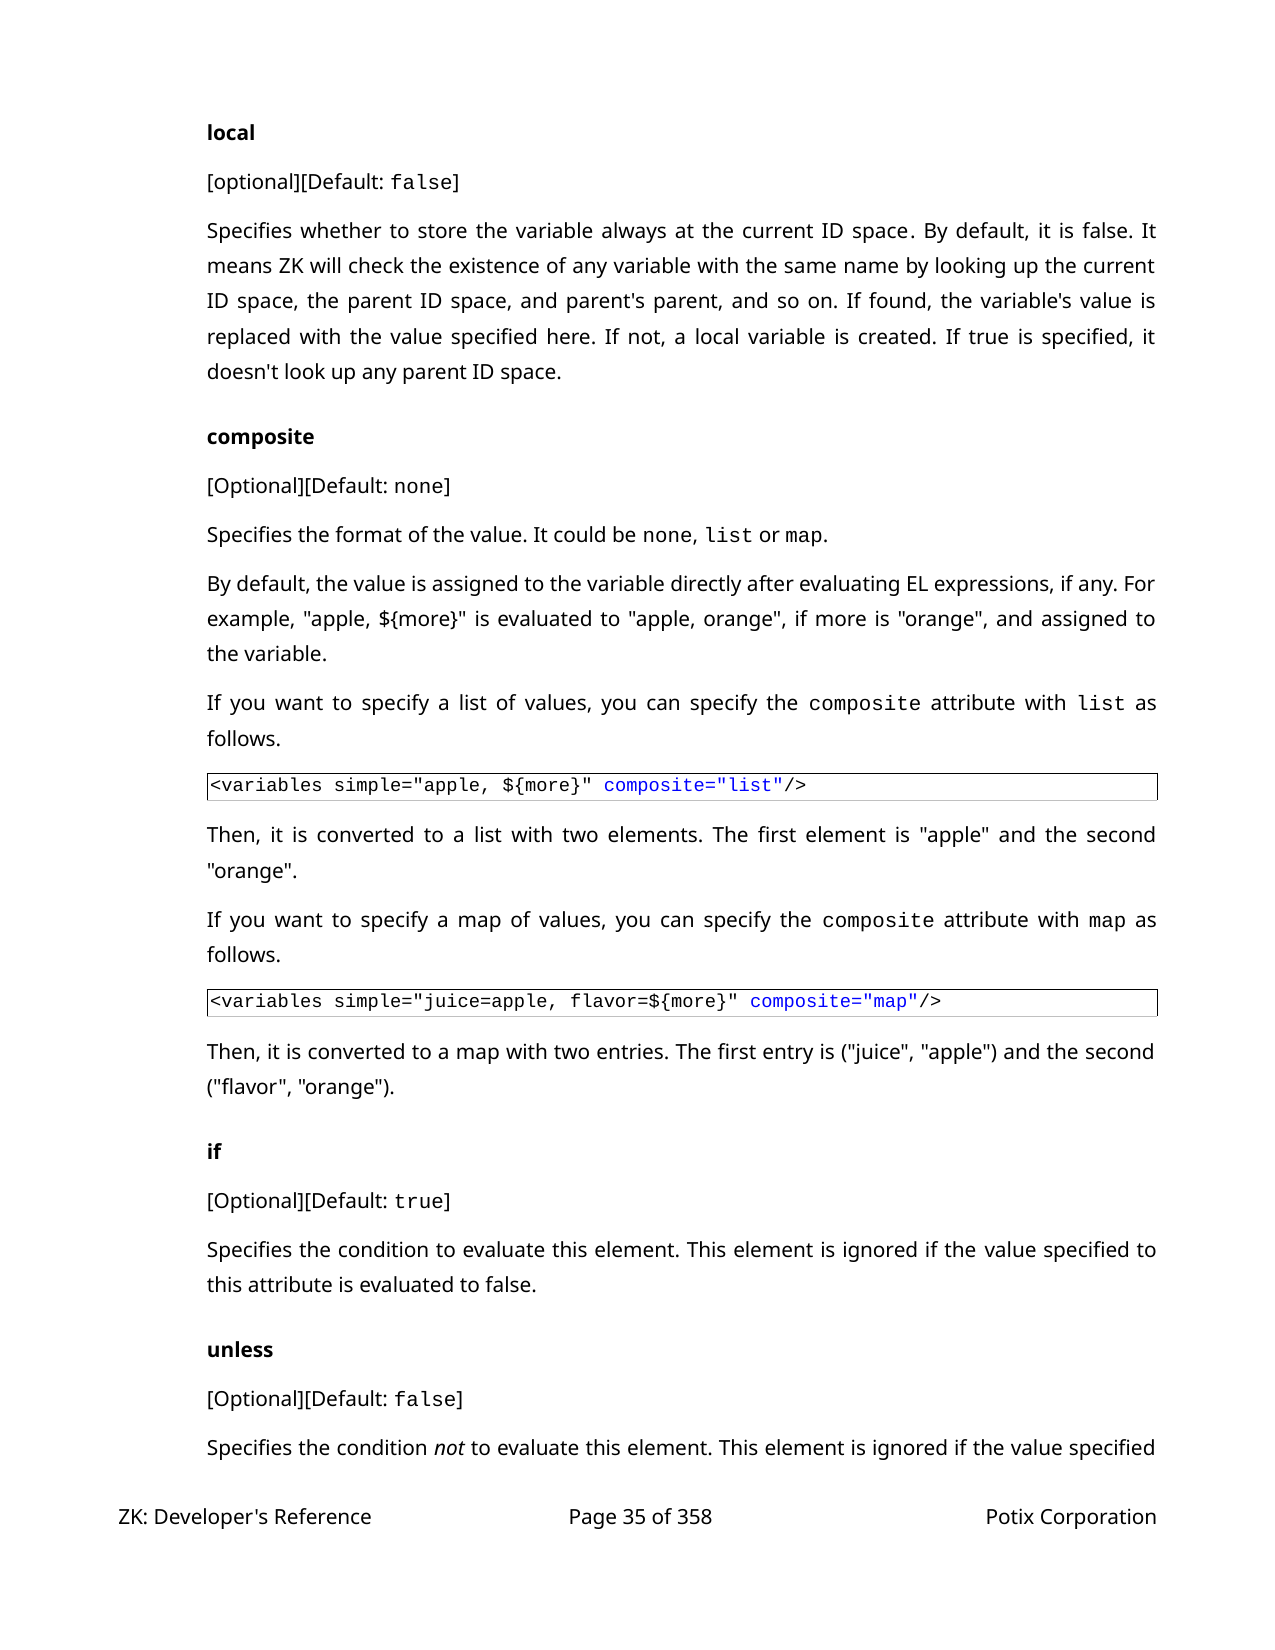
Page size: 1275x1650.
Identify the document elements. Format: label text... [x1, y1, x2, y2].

text <variables simple="juice=apple, flavor=${more}" composite="map"/> [208, 990, 1157, 1016]
text Then, it is converted to a map with two entries. The first entry is ("juice", "apple") and the second ("flavor", "orange"). [207, 1037, 1157, 1100]
text Specifies whether to store the variable always at the current ID space. By default, it is false. It means ZK will check the existence of any variable with the same name by looking up the current ID space, the parent ID space, and parent's parent, and so on. If found, the variable's value is replaced with the value specified here. If not, a local variable is created. If true is specified, it doesn't look up any parent ID space. [207, 216, 1157, 385]
text If you want to specify a map of values, you can specify the composite attribute with map as follows. [207, 905, 1157, 968]
subtitle unless [207, 1335, 1157, 1363]
subtitle local [207, 118, 1157, 146]
text Specifies the condition not to evaluate this element. This element is ignored if the value specified [207, 1433, 1157, 1461]
text [Optional][Default: none] [207, 471, 1157, 499]
text [optional][Default: false] [207, 167, 1157, 196]
subtitle if [207, 1137, 1157, 1165]
text <variables simple="apple, ${more}" composite="list"/> [208, 774, 1157, 800]
text Specifies the format of the value. It could be none, list or map. [207, 520, 1157, 548]
text [Optional][Default: false] [207, 1384, 1157, 1413]
text [Optional][Default: true] [207, 1186, 1157, 1214]
text Then, it is converted to a list with two elements. The first element is "apple" and the second "orange". [207, 821, 1157, 884]
subtitle composite [207, 422, 1157, 450]
text If you want to specify a list of values, you can specify the composite attribute with list as follows. [207, 688, 1157, 752]
text Specifies the condition to evaluate this element. This element is ignored if the value specified to this attribute is evaluated to false. [207, 1235, 1157, 1298]
text By default, the value is assigned to the variable directly after evaluating EL expressions, if any. For example, "apple, ${more}" is evaluated to "apple, orange", if more is "orange", and assigned to the variable. [207, 569, 1157, 668]
